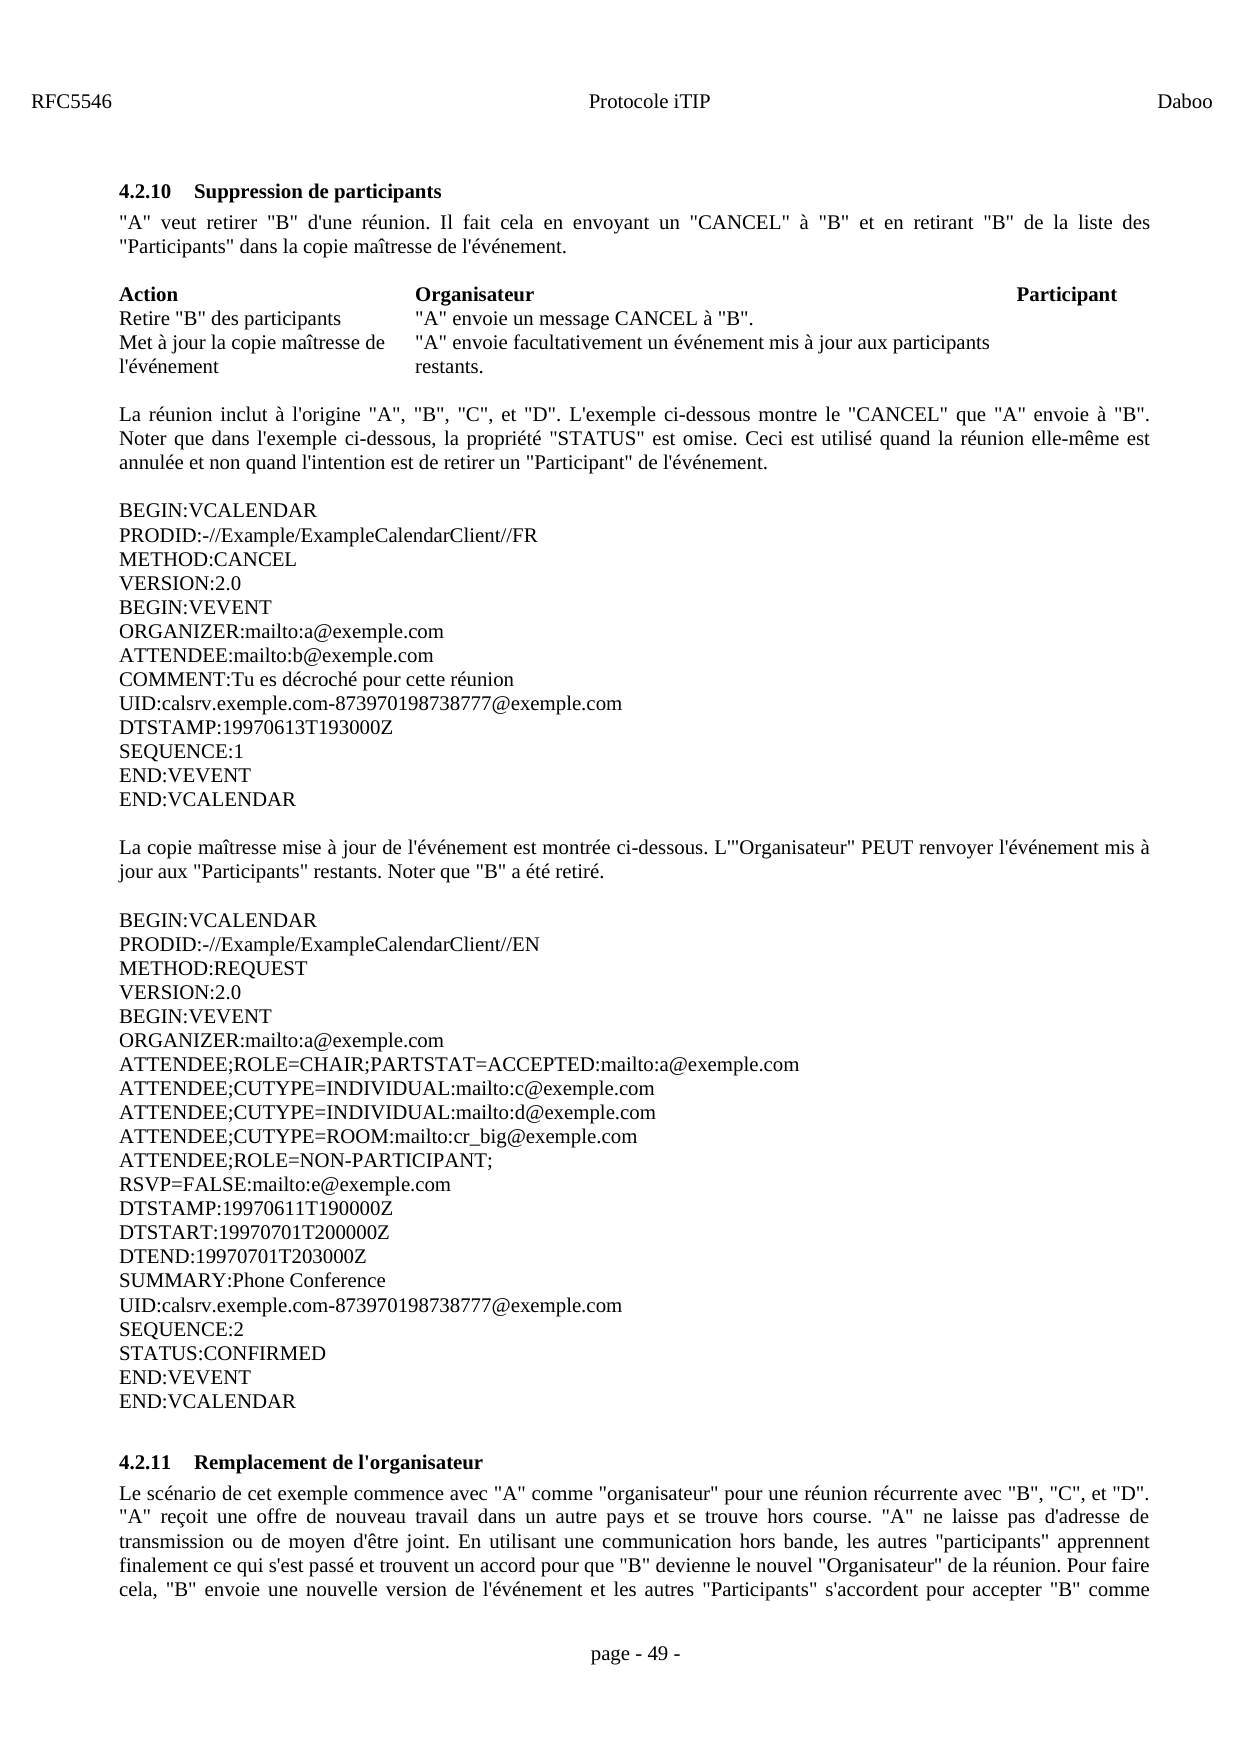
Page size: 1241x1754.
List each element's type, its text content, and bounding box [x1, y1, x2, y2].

text METHOD:CANCEL [119, 547, 1152, 571]
text DTSTAMP:19970611T190000Z [119, 1196, 1152, 1220]
text DTEND:19970701T203000Z [119, 1244, 1152, 1268]
text STATUS:CONFIRMED [119, 1341, 1152, 1365]
text ATTENDEE;ROLE=NON-PARTICIPANT; [119, 1148, 1152, 1172]
text PRODID:-//Example/ExampleCalendarClient//EN [119, 932, 1152, 956]
text METHOD:REQUEST [119, 956, 1152, 980]
text SUMMARY:Phone Conference [119, 1268, 1152, 1292]
table_cell "A" envoie facultativement un événement mis à jour aux participants restants. [415, 330, 1016, 378]
text BEGIN:VEVENT [119, 595, 1152, 619]
text ATTENDEE;CUTYPE=INDIVIDUAL:mailto:c@exemple.com [119, 1076, 1152, 1100]
text END:VCALENDAR [119, 1389, 1152, 1413]
text BEGIN:VEVENT [119, 1004, 1152, 1028]
text ORGANIZER:mailto:a@exemple.com [119, 1028, 1152, 1052]
subtitle 4.2.10 Suppression de participants [119, 179, 1152, 203]
text SEQUENCE:2 [119, 1317, 1152, 1341]
text PRODID:-//Example/ExampleCalendarClient//FR [119, 522, 1152, 547]
text "A" veut retirer "B" d'une réunion. Il fait cela en envoyant un "CANCEL" à "B" et en retirant "B" de la liste des "Participants" dans la copie maîtresse de l'événement. [119, 210, 1152, 258]
text END:VCALENDAR [119, 787, 1152, 811]
text La copie maîtresse mise à jour de l'événement est montrée ci-dessous. L'"Organisateur" PEUT renvoyer l'événement mis à jour aux "Participants" restants. Noter que "B" a été retiré. [119, 835, 1152, 883]
text END:VEVENT [119, 1365, 1152, 1389]
text RSVP=FALSE:mailto:e@exemple.com [119, 1172, 1152, 1196]
text VERSION:2.0 [119, 980, 1152, 1004]
text UID:calsrv.exemple.com-873970198738777@exemple.com [119, 1292, 1152, 1317]
text DTSTAMP:19970613T193000Z [119, 715, 1152, 739]
text DTSTART:19970701T200000Z [119, 1220, 1152, 1244]
table_header Action [119, 282, 415, 306]
table_cell [1016, 306, 1152, 330]
text SEQUENCE:1 [119, 739, 1152, 763]
text ATTENDEE;CUTYPE=INDIVIDUAL:mailto:d@exemple.com [119, 1100, 1152, 1124]
table_cell [1016, 330, 1152, 378]
table_cell Met à jour la copie maîtresse de l'événement [119, 330, 415, 378]
table_cell Retire "B" des participants [119, 306, 415, 330]
subtitle 4.2.11 Remplacement de l'organisateur [119, 1450, 1152, 1474]
text END:VEVENT [119, 763, 1152, 787]
table_cell "A" envoie un message CANCEL à "B". [415, 306, 1016, 330]
text La réunion inclut à l'origine "A", "B", "C", et "D". L'exemple ci-dessous montre le "CANCEL" que "A" envoie à "B". Noter que dans l'exemple ci-dessous, la propriété "STATUS" est omise. Ceci est utilisé quand la réunion elle-même est annulée et non quand l'intention est de retirer un "Participant" de l'événement. [119, 402, 1152, 474]
text ATTENDEE;ROLE=CHAIR;PARTSTAT=ACCEPTED:mailto:a@exemple.com [119, 1052, 1152, 1076]
text ATTENDEE:mailto:b@exemple.com [119, 643, 1152, 667]
table_header Participant [1016, 282, 1152, 306]
text COMMENT:Tu es décroché pour cette réunion [119, 667, 1152, 691]
text ORGANIZER:mailto:a@exemple.com [119, 619, 1152, 643]
text Le scénario de cet exemple commence avec "A" comme "organisateur" pour une réunion récurrente avec "B", "C", et "D". "A" reçoit une offre de nouveau travail dans un autre pays et se trouve hors course. "A" ne laisse pas d'adresse de transmission ou de moyen d'être joint. En utilisant une communication hors bande, les autres "participants" apprennent finalement ce qui s'est passé et trouvent un accord pour que "B" devienne le nouvel "Organisateur" de la réunion. Pour faire cela, "B" envoie une nouvelle version de l'événement et les autres "Participants" s'accordent pour accepter "B" comme [119, 1480, 1152, 1601]
text VERSION:2.0 [119, 571, 1152, 595]
table_header Organisateur [415, 282, 1016, 306]
text BEGIN:VCALENDAR [119, 498, 1152, 522]
text ATTENDEE;CUTYPE=ROOM:mailto:cr_big@exemple.com [119, 1124, 1152, 1148]
text BEGIN:VCALENDAR [119, 907, 1152, 932]
text UID:calsrv.exemple.com-873970198738777@exemple.com [119, 691, 1152, 715]
